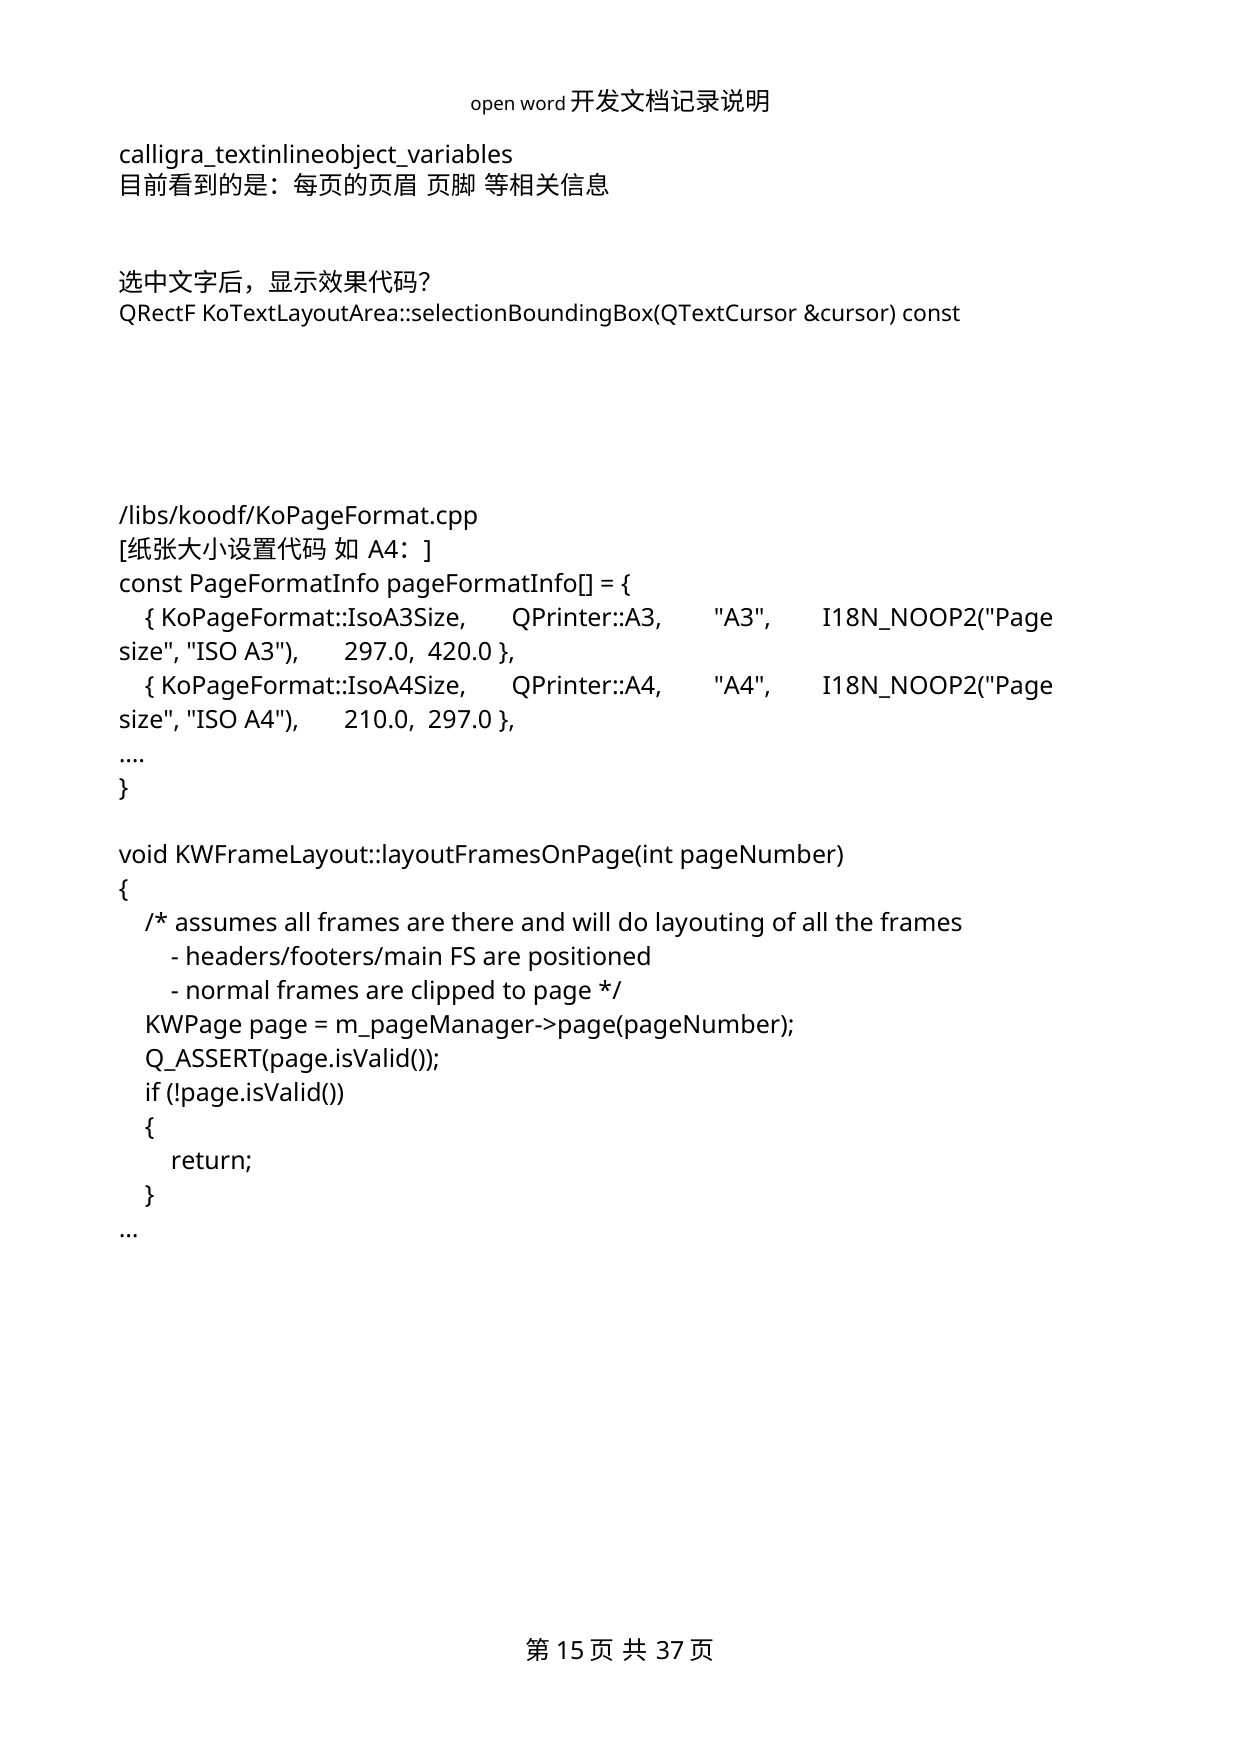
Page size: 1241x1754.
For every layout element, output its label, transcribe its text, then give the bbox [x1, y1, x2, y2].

text QRectF KoTextLayoutArea::selectionBoundingBox(QTextCursor &cursor) const [119, 297, 1121, 328]
text 选中文字后，显示效果代码？ [119, 268, 1121, 297]
text } [119, 1177, 1121, 1211]
text KWPage page = m_pageManager->page(pageNumber); [119, 1007, 1121, 1041]
text 目前看到的是：每页的页眉 页脚 等相关信息 [119, 171, 1121, 200]
text } [119, 769, 1121, 803]
text { [119, 871, 1121, 905]
text return; [119, 1143, 1121, 1177]
text const PageFormatInfo pageFormatInfo[] = { [119, 566, 1121, 600]
text - headers/footers/main FS are positioned [119, 939, 1121, 973]
text - normal frames are clipped to page */ [119, 973, 1121, 1007]
text ... [119, 1211, 1121, 1245]
text { [119, 1109, 1121, 1143]
text [纸张大小设置代码 如 A4：] [119, 532, 1121, 566]
text if (!page.isValid()) [119, 1075, 1121, 1109]
text /libs/koodf/KoPageFormat.cpp [119, 498, 1121, 532]
text calligra_textinlineobject_variables [119, 137, 1121, 171]
text .... [119, 736, 1121, 769]
text /* assumes all frames are there and will do layouting of all the frames [119, 905, 1121, 939]
text { KoPageFormat::IsoA3Size, QPrinter::A3, "A3", I18N_NOOP2("Page size", "ISO A3"), 297.0, 420.0 }, [119, 600, 1121, 668]
text void KWFrameLayout::layoutFramesOnPage(int pageNumber) [119, 837, 1121, 871]
text { KoPageFormat::IsoA4Size, QPrinter::A4, "A4", I18N_NOOP2("Page size", "ISO A4"), 210.0, 297.0 }, [119, 668, 1121, 736]
text Q_ASSERT(page.isValid()); [119, 1041, 1121, 1075]
